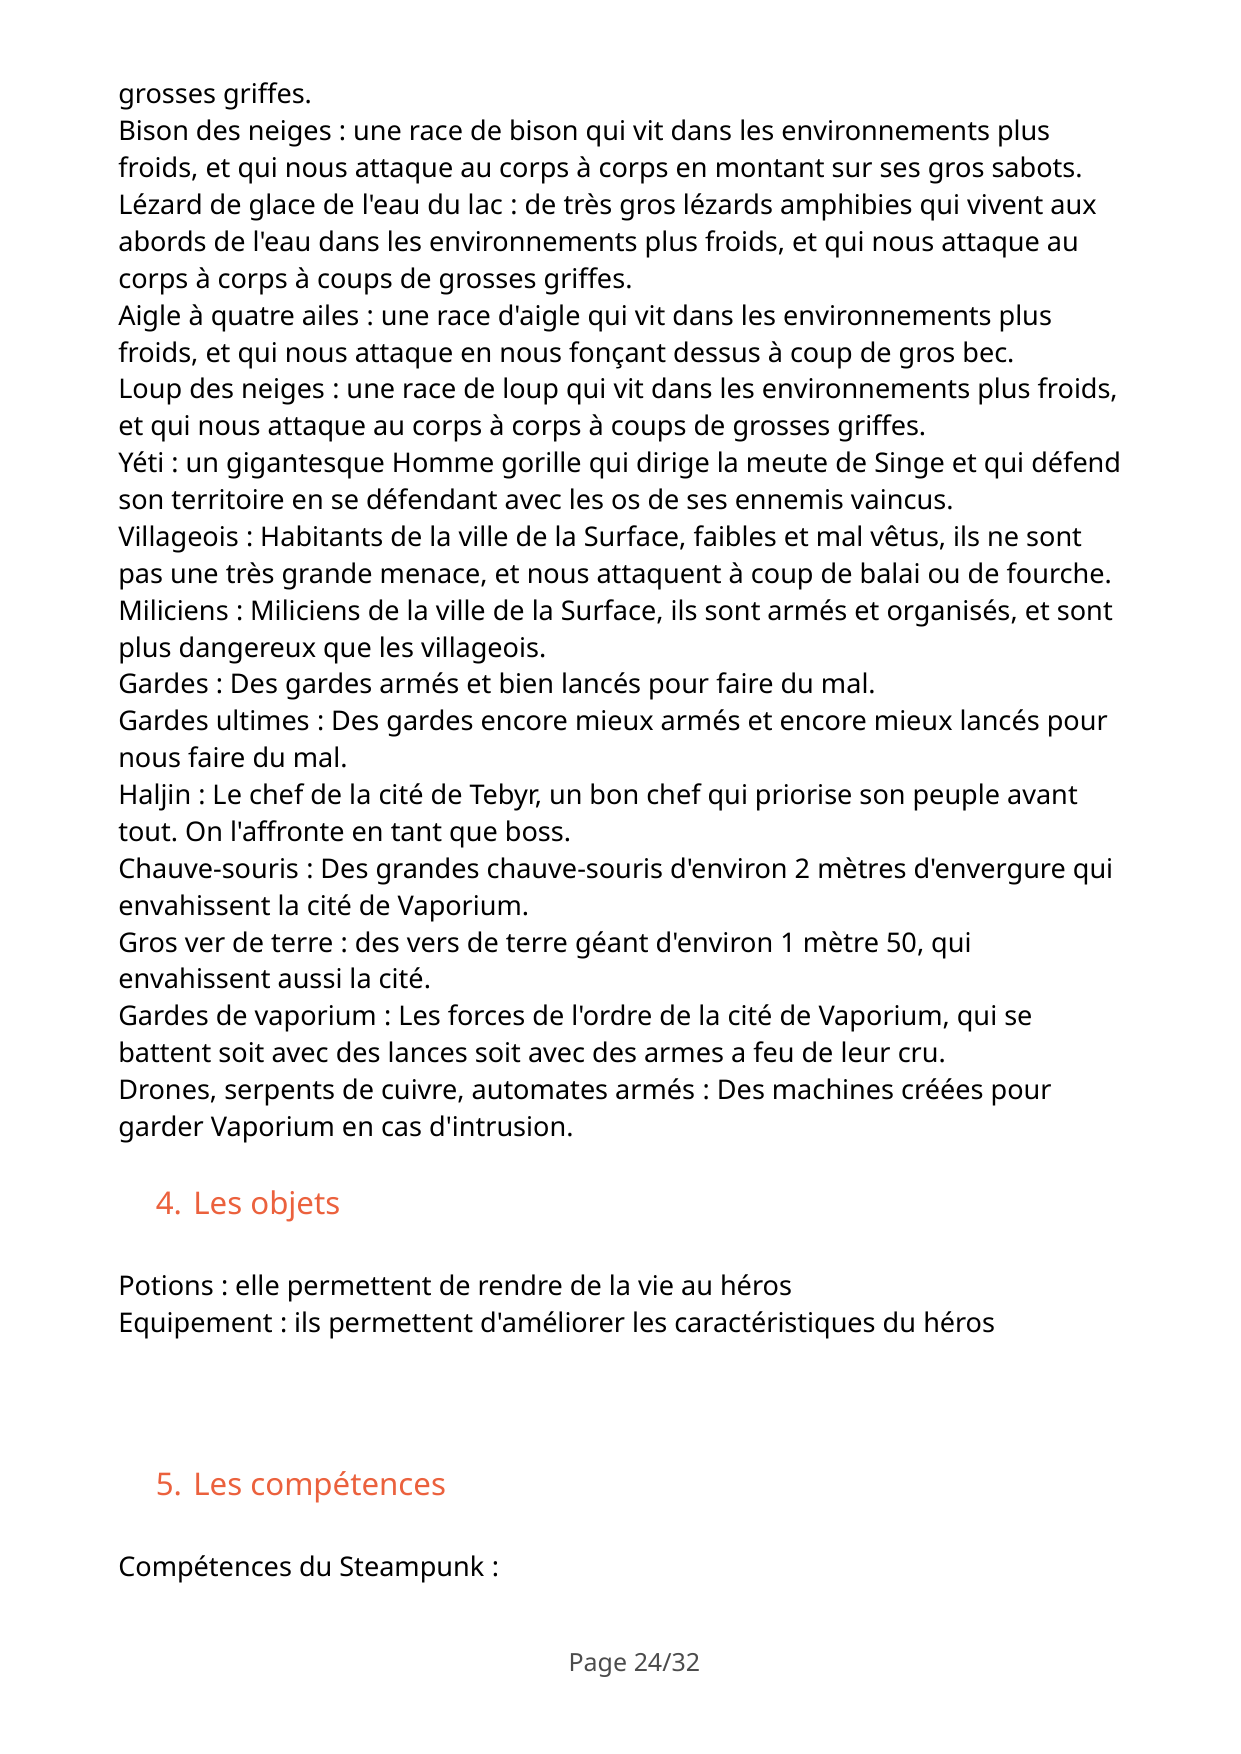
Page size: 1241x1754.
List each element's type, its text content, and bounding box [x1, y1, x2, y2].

text Gardes de vaporium : Les forces de l'ordre de la cité de Vaporium, qui se battent soit avec des lances soit avec des armes a feu de leur cru. [118, 997, 1122, 1071]
text Bison des neiges : une race de bison qui vit dans les environnements plus froids, et qui nous attaque au corps à corps en montant sur ses gros sabots. [118, 112, 1122, 186]
text Chauve-souris : Des grandes chauve-souris d'environ 2 mètres d'envergure qui envahissent la cité de Vaporium. [118, 849, 1122, 923]
text Drones, serpents de cuivre, automates armés : Des machines créées pour garder Vaporium en cas d'intrusion. [118, 1071, 1122, 1144]
text Gardes ultimes : Des gardes encore mieux armés et encore mieux lancés pour nous faire du mal. [118, 702, 1122, 776]
text Compétences du Steampunk : [118, 1547, 1122, 1584]
text grosses griffes. [118, 75, 1122, 112]
text Equipement : ils permettent d'améliorer les caractéristiques du héros [118, 1303, 1122, 1340]
list Les objets [156, 1181, 1122, 1224]
text Gros ver de terre : des vers de terre géant d'environ 1 mètre 50, qui envahissent aussi la cité. [118, 923, 1122, 997]
text Haljin : Le chef de la cité de Tebyr, un bon chef qui priorise son peuple avant tout. On l'affronte en tant que boss. [118, 776, 1122, 849]
text Villageois : Habitants de la ville de la Surface, faibles et mal vêtus, ils ne sont pas une très grande menace, et nous attaquent à coup de balai ou de fourche. [118, 517, 1122, 591]
text Lézard de glace de l'eau du lac : de très gros lézards amphibies qui vivent aux abords de l'eau dans les environnements plus froids, et qui nous attaque au corps à corps à coups de grosses griffes. [118, 186, 1122, 296]
text Gardes : Des gardes armés et bien lancés pour faire du mal. [118, 665, 1122, 702]
list Les compétences [156, 1462, 1122, 1505]
text Potions : elle permettent de rendre de la vie au héros [118, 1266, 1122, 1303]
text Loup des neiges : une race de loup qui vit dans les environnements plus froids, et qui nous attaque au corps à corps à coups de grosses griffes. [118, 370, 1122, 444]
text Miliciens : Miliciens de la ville de la Surface, ils sont armés et organisés, et sont plus dangereux que les villageois. [118, 591, 1122, 665]
text Aigle à quatre ailes : une race d'aigle qui vit dans les environnements plus froids, et qui nous attaque en nous fonçant dessus à coup de gros bec. [118, 296, 1122, 370]
text Yéti : un gigantesque Homme gorille qui dirige la meute de Singe et qui défend son territoire en se défendant avec les os de ses ennemis vaincus. [118, 444, 1122, 517]
